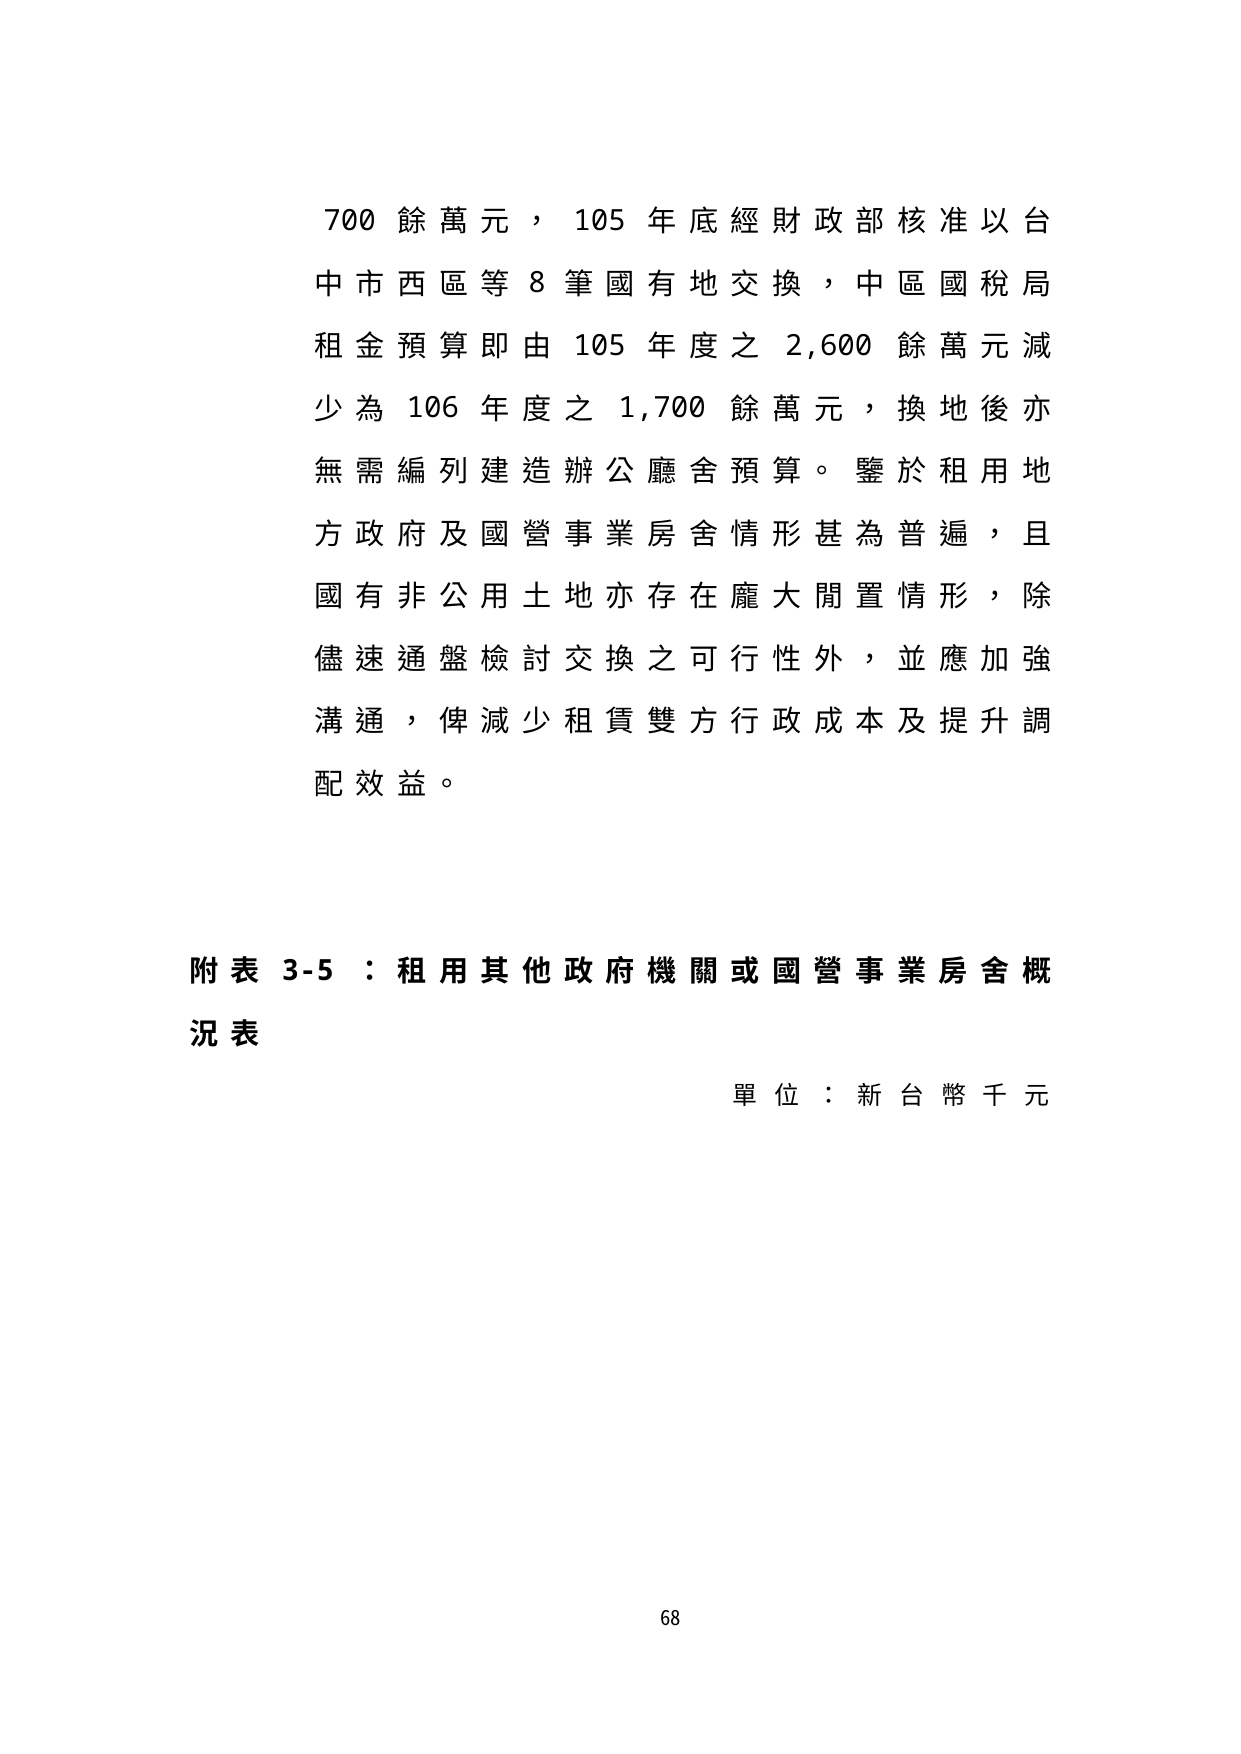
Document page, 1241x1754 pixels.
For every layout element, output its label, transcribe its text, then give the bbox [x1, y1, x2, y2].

text 700餘萬元，105年底經財政部核准以台中市西區等8筆國有地交換，中區國稅局租金預算即由105年度之2,600餘萬元減少為106年度之1,700餘萬元，換地後亦無需編列建造辦公廳舍預算。鑒於租用地方政府及國營事業房舍情形甚為普遍，且國有非公用土地亦存在龐大閒置情形，除儘速通盤檢討交換之可行性外，並應加強溝通，俾減少租賃雙方行政成本及提升調配效益。 [271, 177, 1058, 802]
text 單位：新台幣千元 [183, 1052, 1058, 1115]
text 附表3-5：租用其他政府機關或國營事業房舍概況表 [183, 927, 1058, 1052]
